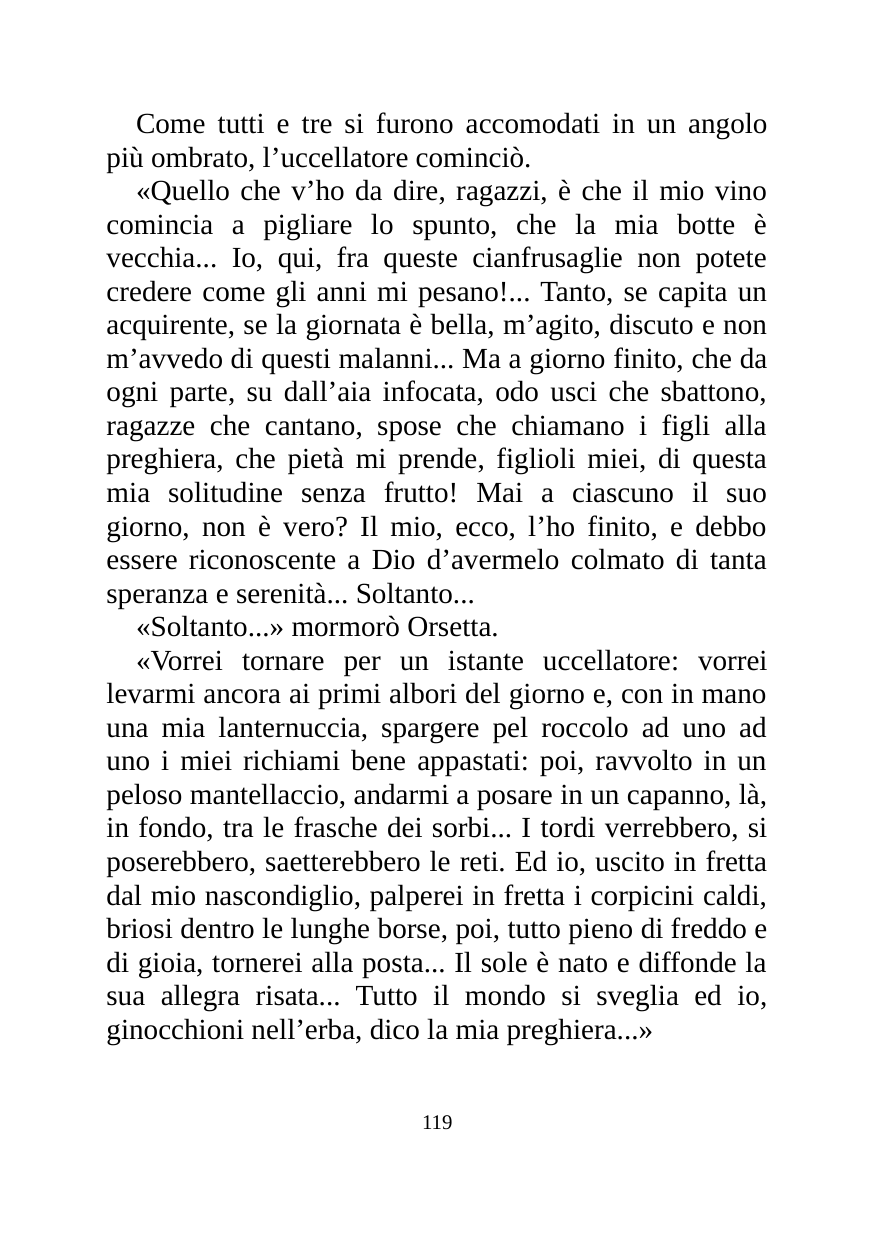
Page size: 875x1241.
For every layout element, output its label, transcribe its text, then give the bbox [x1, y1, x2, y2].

text «Soltanto...» mormorò Orsetta. [106, 609, 768, 643]
text Come tutti e tre si furono accomodati in un angolo più ombrato, l’uccellatore cominciò. [106, 106, 768, 173]
text «Quello che v’ho da dire, ragazzi, è che il mio vino comincia a pigliare lo spunto, che la mia botte è vecchia... Io, qui, fra queste cianfrusaglie non potete credere come gli anni mi pesano!... Tanto, se capita un acquirente, se la giornata è bella, m’agito, discuto e non m’avvedo di questi malanni... Ma a giorno finito, che da ogni parte, su dall’aia infocata, odo usci che sbattono, ragazze che cantano, spose che chiamano i figli alla preghiera, che pietà mi prende, figlioli miei, di questa mia solitudine senza frutto! Mai a ciascuno il suo giorno, non è vero? Il mio, ecco, l’ho finito, e debbo essere riconoscente a Dio d’avermelo colmato di tanta speranza e serenità... Soltanto... [106, 173, 768, 609]
text «Vorrei tornare per un istante uccellatore: vorrei levarmi ancora ai primi albori del giorno e, con in mano una mia lanternuccia, spargere pel roccolo ad uno ad uno i miei richiami bene appastati: poi, ravvolto in un peloso mantellaccio, andarmi a posare in un capanno, là, in fondo, tra le frasche dei sorbi... I tordi verrebbero, si poserebbero, saetterebbero le reti. Ed io, uscito in fretta dal mio nascondiglio, palperei in fretta i corpicini caldi, briosi dentro le lunghe borse, poi, tutto pieno di freddo e di gioia, tornerei alla posta... Il sole è nato e diffonde la sua allegra risata... Tutto il mondo si sveglia ed io, ginocchioni nell’erba, dico la mia preghiera...» [106, 643, 768, 1045]
